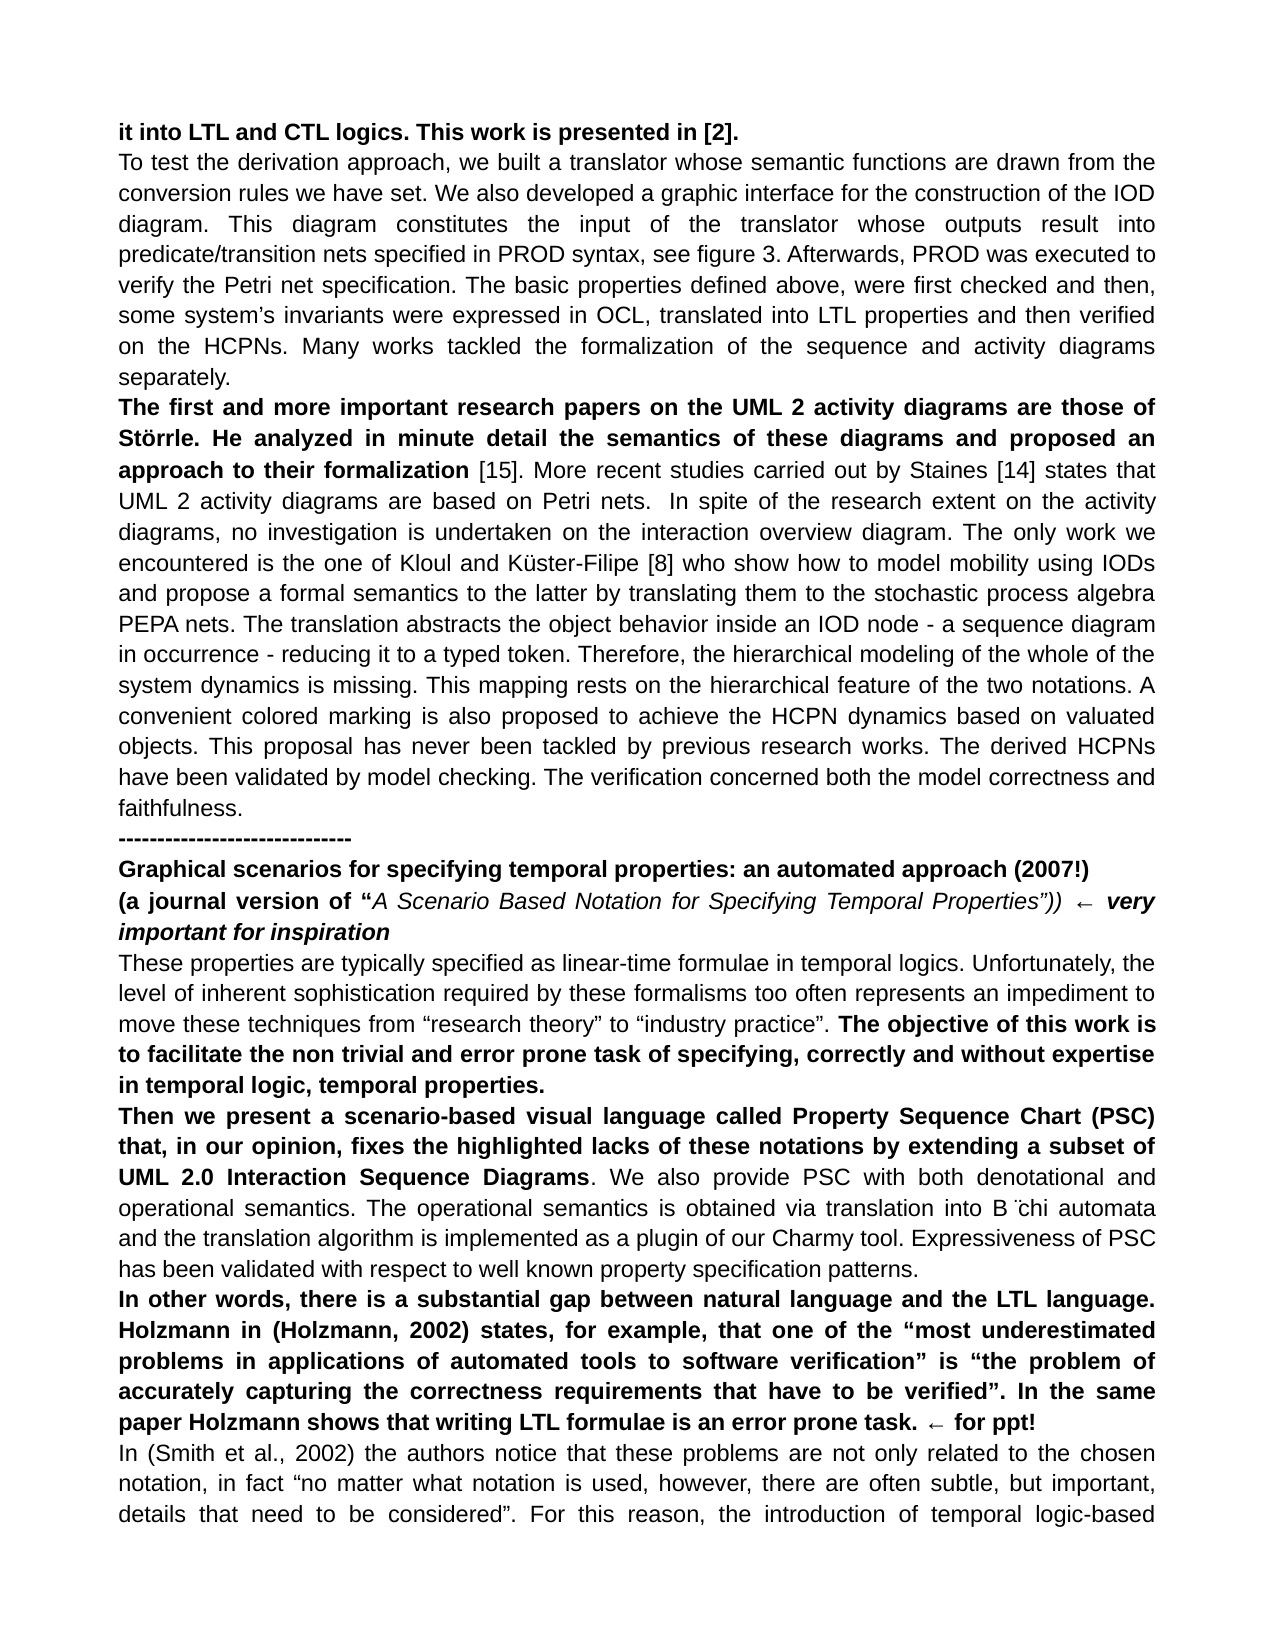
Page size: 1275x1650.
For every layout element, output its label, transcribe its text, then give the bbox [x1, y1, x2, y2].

text In (Smith et al., 2002) the authors notice that these problems are not only related to the chosen notation, in fact “no matter what notation is used, however, there are often subtle, but important, details that need to be considered”. For this reason, the introduction of temporal logic-based [118, 1439, 1157, 1527]
text The first and more important research papers on the UML 2 activity diagrams are those of Störrle. He analyzed in minute detail the semantics of these diagrams and proposed an approach to their formalization [15]. More recent studies carried out by Staines [14] states that UML 2 activity diagrams are based on Petri nets. In spite of the research extent on the activity diagrams, no investigation is undertaken on the interaction overview diagram. The only work we encountered is the one of Kloul and Küster-Filipe [8] who show how to model mobility using IODs and propose a formal semantics to the latter by translating them to the stochastic process algebra PEPA nets. The translation abstracts the object behavior inside an IOD node - a sequence diagram in occurrence - reducing it to a typed token. Therefore, the hierarchical modeling of the whole of the system dynamics is missing. This mapping rests on the hierarchical feature of the two notations. A convenient colored marking is also proposed to achieve the HCPN dynamics based on valuated objects. This proposal has never been tackled by previous research works. The derived HCPNs have been validated by model checking. The verification concerned both the model correctness and faithfulness. [118, 394, 1157, 821]
text To test the derivation approach, we built a translator whose semantic functions are drawn from the conversion rules we have set. We also developed a graphic interface for the construction of the IOD diagram. This diagram constitutes the input of the translator whose outputs result into predicate/transition nets specified in PROD syntax, see figure 3. Afterwards, PROD was executed to verify the Petri net specification. The basic properties defined above, were first checked and then, some system’s invariants were expressed in OCL, translated into LTL properties and then verified on the HCPNs. Many works tackled the formalization of the sequence and activity diagrams separately. [118, 149, 1157, 390]
text In other words, there is a substantial gap between natural language and the LTL language. Holzmann in (Holzmann, 2002) states, for example, that one of the “most underestimated problems in applications of automated tools to software verification” is “the problem of accurately capturing the correctness requirements that have to be verified”. In the same paper Holzmann shows that writing LTL formulae is an error prone task. ← for ppt! [118, 1286, 1157, 1435]
text Graphical scenarios for specifying temporal properties: an automated approach (2007!) [118, 855, 1157, 882]
text Then we present a scenario-based visual language called Property Sequence Chart (PSC) that, in our opinion, fixes the highlighted lacks of these notations by extending a subset of UML 2.0 Interaction Sequence Diagrams. We also provide PSC with both denotational and operational semantics. The operational semantics is obtained via translation into B ̈chi automata and the translation algorithm is implemented as a plugin of our Charmy tool. Expressiveness of PSC has been validated with respect to well known property specification patterns. [118, 1102, 1157, 1282]
text it into LTL and CTL logics. This work is presented in [2]. [118, 118, 1157, 145]
text (a journal version of “A Scenario Based Notation for Specifying Temporal Properties”)) ← very important for inspiration [118, 886, 1157, 945]
text These properties are typically specified as linear-time formulae in temporal logics. Unfortunately, the level of inherent sophistication required by these formalisms too often represents an impediment to move these techniques from “research theory” to “industry practice”. The objective of this work is to facilitate the non trivial and error prone task of specifying, correctly and without expertise in temporal logic, temporal properties. [118, 949, 1157, 1098]
text ------------------------------ [118, 824, 1157, 851]
